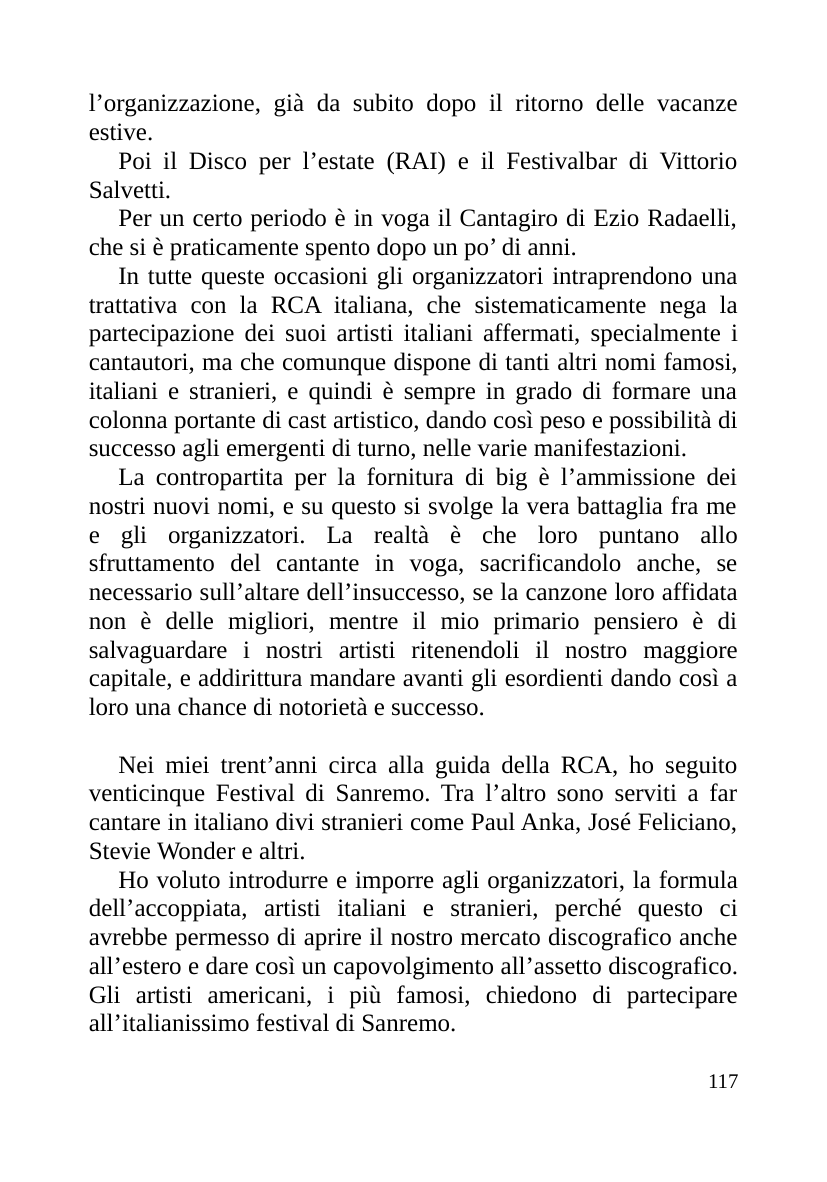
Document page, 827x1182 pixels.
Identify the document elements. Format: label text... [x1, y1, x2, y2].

text Ho voluto introdurre e imporre agli organizzatori, la formula dell’accoppiata, artisti italiani e stranieri, perché questo ci avrebbe permesso di aprire il nostro mercato discografico anche all’estero e dare così un capovolgimento all’assetto discografico. Gli artisti americani, i più famosi, chiedono di partecipare all’italianissimo festival di Sanremo. [88, 865, 738, 1037]
text In tutte queste occasioni gli organizzatori intraprendono una trattativa con la RCA italiana, che sistematicamente nega la partecipazione dei suoi artisti italiani affermati, specialmente i cantautori, ma che comunque dispone di tanti altri nomi famosi, italiani e stranieri, e quindi è sempre in grado di formare una colonna portante di cast artistico, dando così peso e possibilità di successo agli emergenti di turno, nelle varie manifestazioni. [88, 261, 738, 462]
text Nei miei trent’anni circa alla guida della RCA, ho seguito venticinque Festival di Sanremo. Tra l’altro sono serviti a far cantare in italiano divi stranieri come Paul Anka, José Feliciano, Stevie Wonder e altri. [88, 750, 738, 865]
text La contropartita per la fornitura di big è l’ammissione dei nostri nuovi nomi, e su questo si svolge la vera battaglia fra me e gli organizzatori. La realtà è che loro puntano allo sfruttamento del cantante in voga, sacrificandolo anche, se necessario sull’altare dell’insuccesso, se la canzone loro affidata non è delle migliori, mentre il mio primario pensiero è di salvaguardare i nostri artisti ritenendoli il nostro maggiore capitale, e addirittura mandare avanti gli esordienti dando così a loro una chance di notorietà e successo. [88, 462, 738, 721]
text l’organizzazione, già da subito dopo il ritorno delle vacanze estive. [88, 88, 738, 146]
text Poi il Disco per l’estate (RAI) e il Festivalbar di Vittorio Salvetti. [88, 146, 738, 203]
text Per un certo periodo è in voga il Cantagiro di Ezio Radaelli, che si è praticamente spento dopo un po’ di anni. [88, 203, 738, 261]
